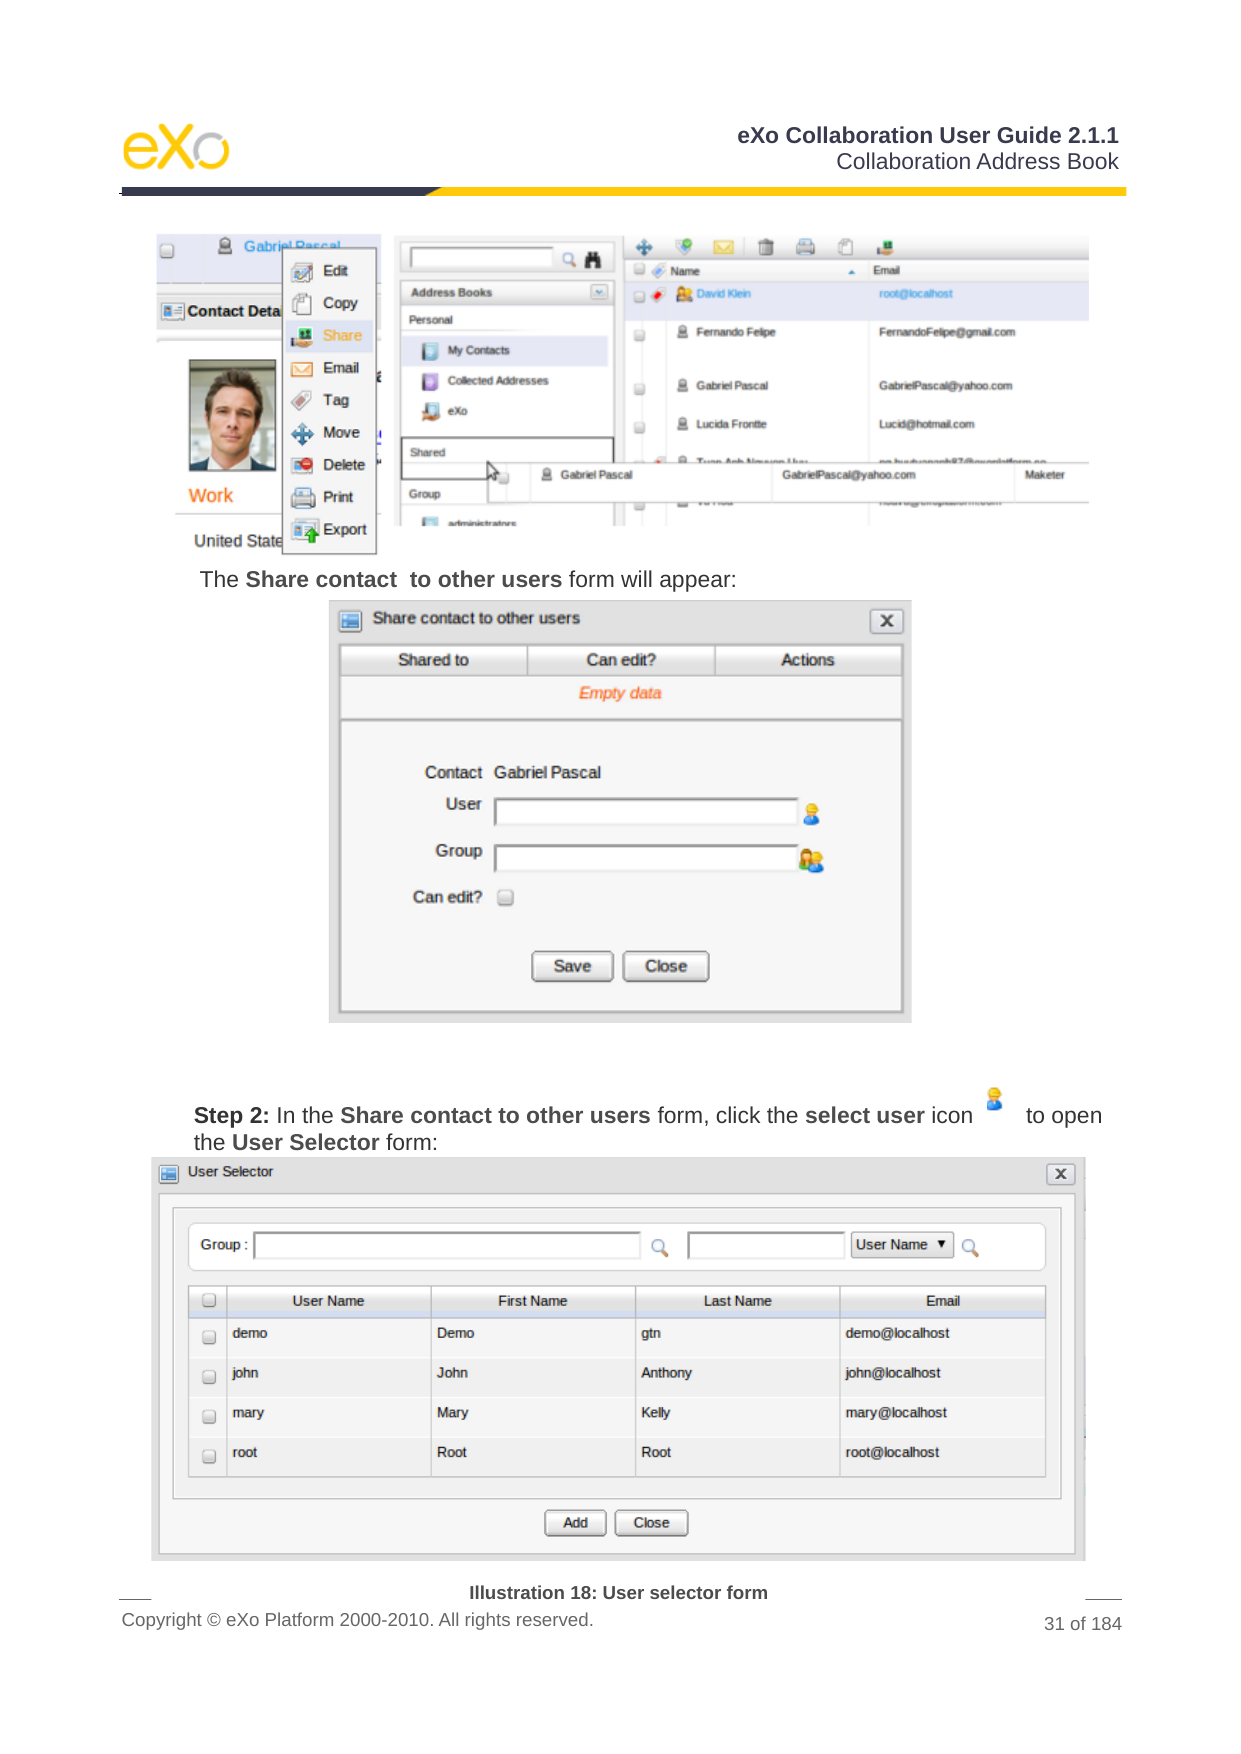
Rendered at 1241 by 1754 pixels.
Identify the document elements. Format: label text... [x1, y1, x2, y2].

picture [123, 123, 230, 170]
picture [151, 1157, 1086, 1561]
list Illustration 18: User selector form [151, 1561, 1086, 1603]
list [151, 1603, 1086, 1610]
picture [987, 1083, 1012, 1117]
picture [121, 187, 1127, 196]
picture [328, 600, 912, 1023]
list Step 2: In the Share contact to other users form, click the select user icon to open the User Selector form: [156, 1076, 1122, 1155]
list The Share contact to other users form will appear: [156, 223, 1122, 593]
picture [154, 231, 1089, 559]
